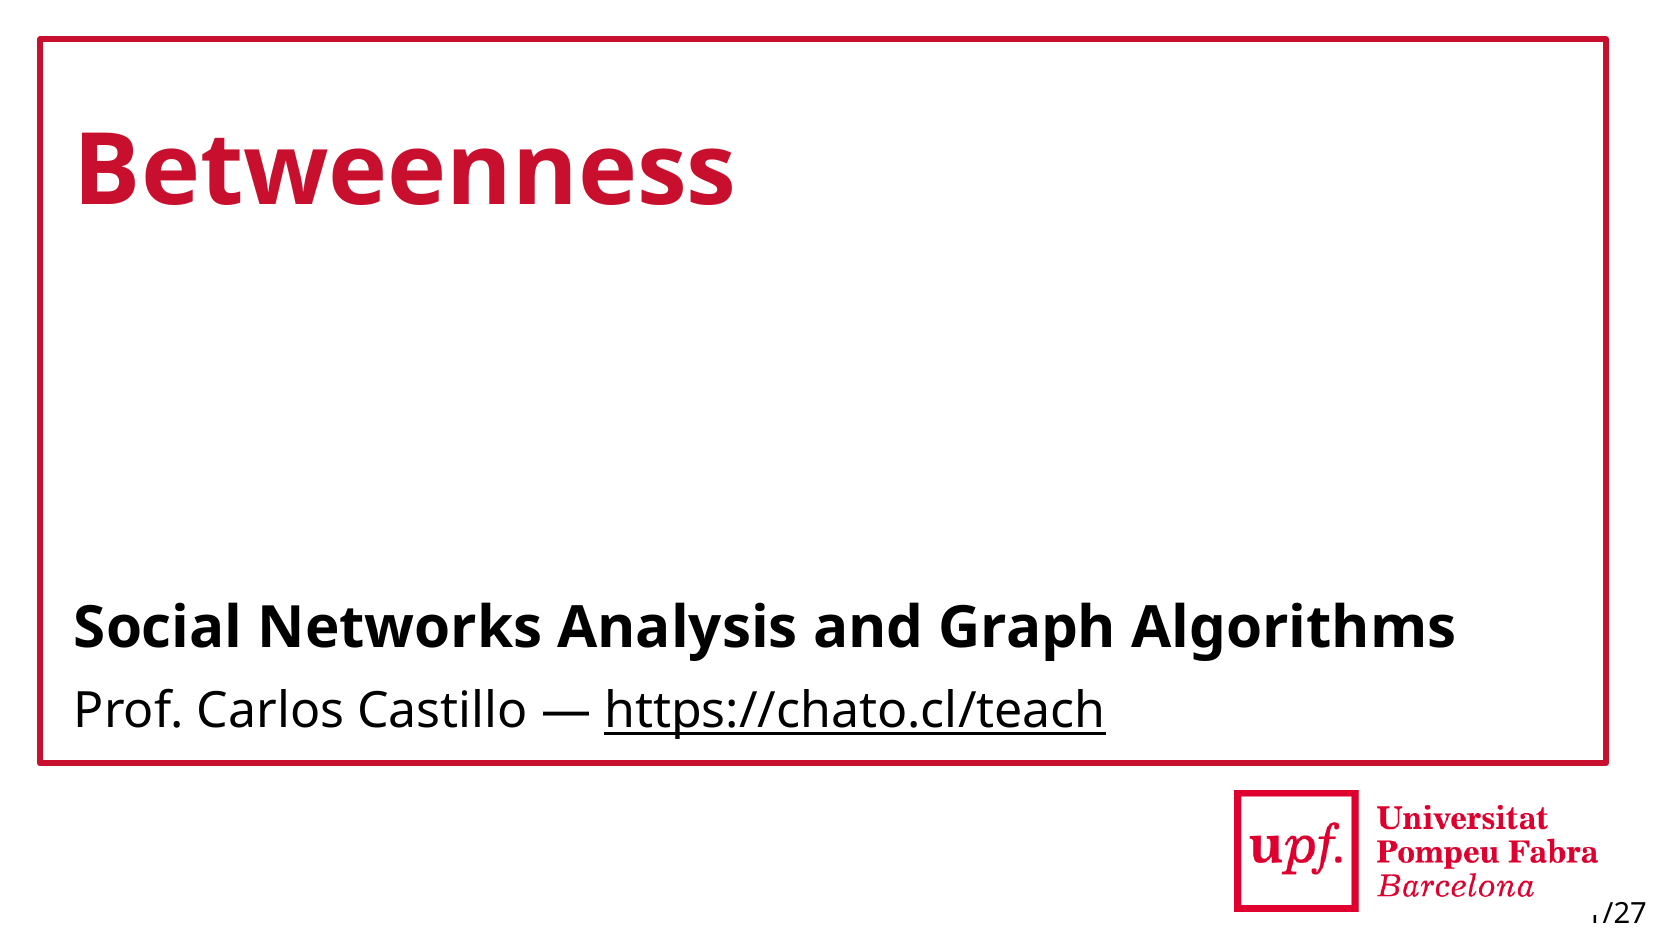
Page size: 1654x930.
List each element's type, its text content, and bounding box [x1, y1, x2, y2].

picture [1229, 784, 1603, 915]
chart [770, 589, 889, 649]
text_box Betweenness Social Networks Analysis and Graph Algorithms Prof. Carlos Castillo — https://chato.cl/teach [73, 77, 1562, 734]
